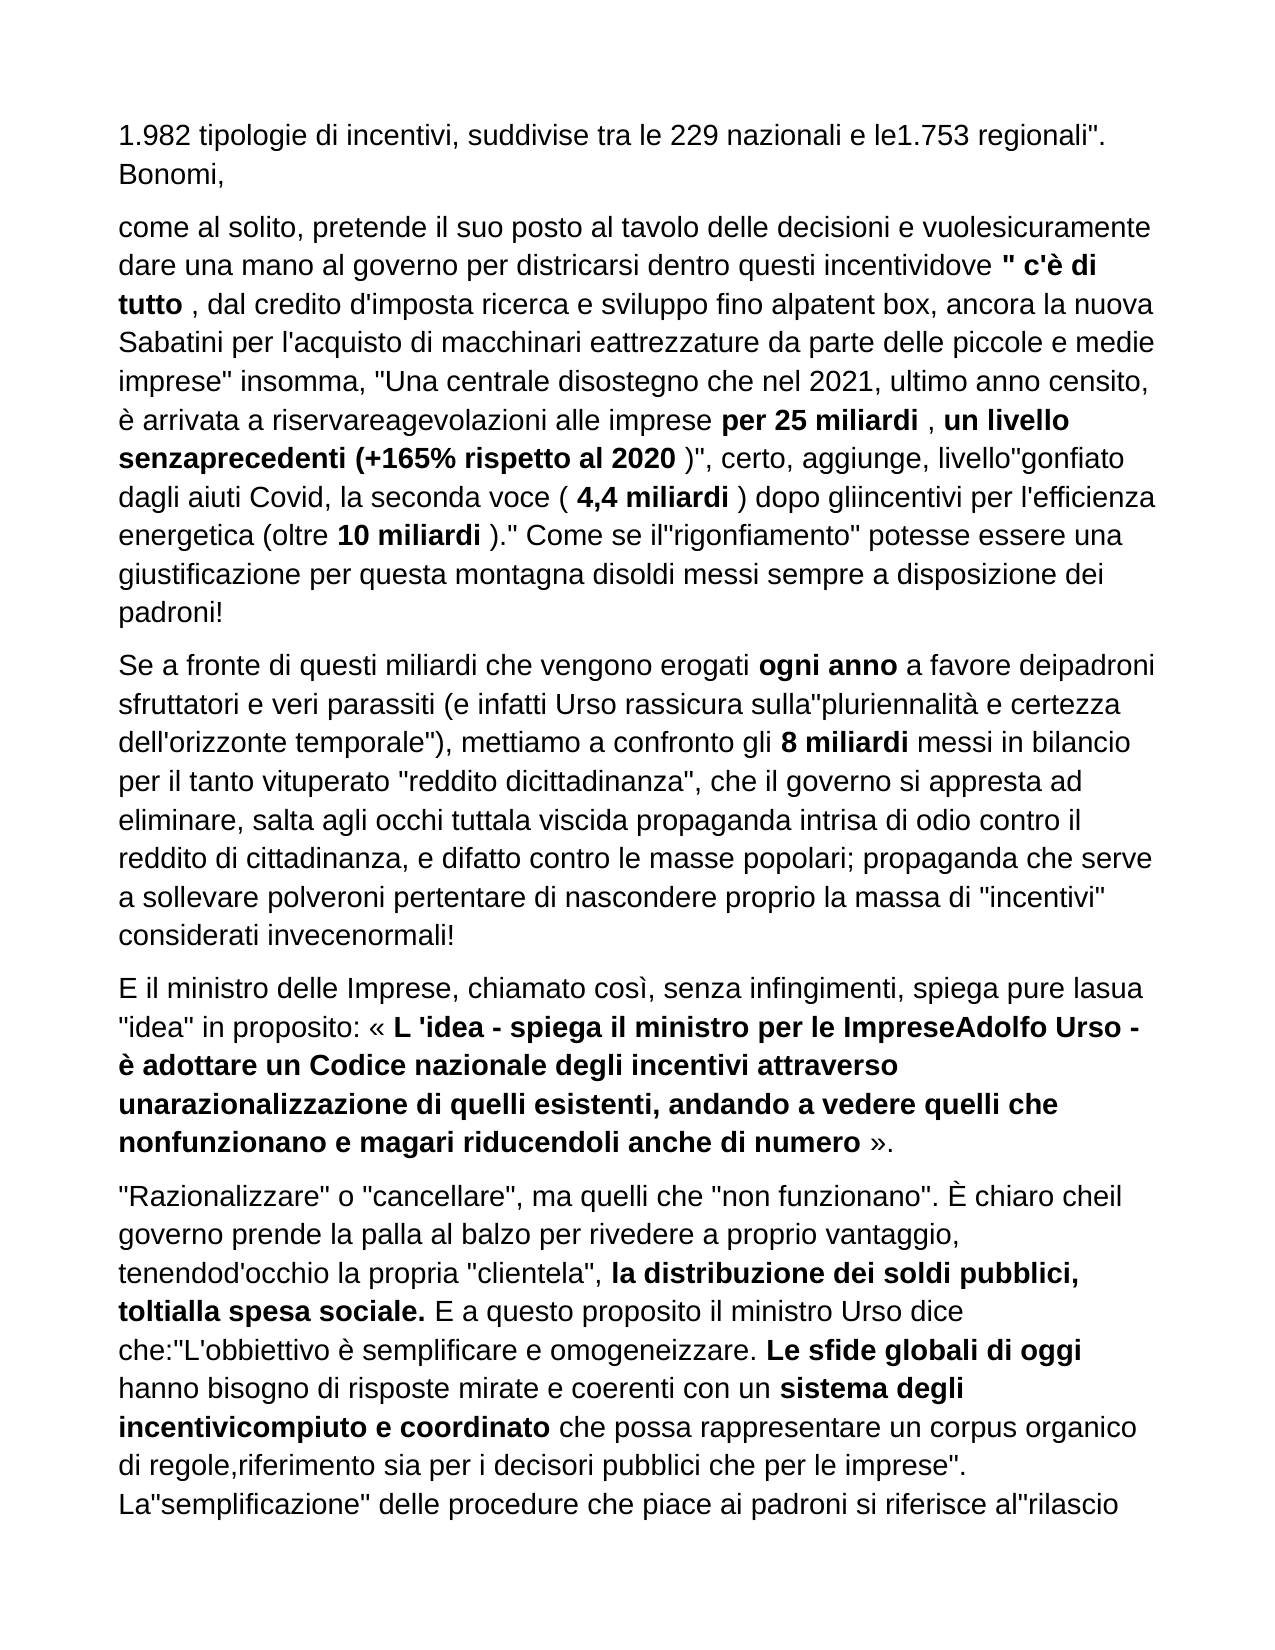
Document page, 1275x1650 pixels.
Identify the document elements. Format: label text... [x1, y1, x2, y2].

text come al solito, pretende il suo posto al tavolo delle decisioni e vuolesicuramente dare una mano al governo per districarsi dentro questi incentividove " c'è di tutto , dal credito d'imposta ricerca e sviluppo fino alpatent box, ancora la nuova Sabatini per l'acquisto di macchinari eattrezzature da parte delle piccole e medie imprese" insomma, "Una centrale disostegno che nel 2021, ultimo anno censito, è arrivata a riservareagevolazioni alle imprese per 25 miliardi , un livello senzaprecedenti (+165% rispetto al 2020 )", certo, aggiunge, livello"gonfiato dagli aiuti Covid, la seconda voce ( 4,4 miliardi ) dopo gliincentivi per l'efficienza energetica (oltre 10 miliardi )." Come se il"rigonfiamento" potesse essere una giustificazione per questa montagna disoldi messi sempre a disposizione dei padroni! [118, 210, 1157, 629]
text 1.982 tipologie di incentivi, suddivise tra le 229 nazionali e le1.753 regionali". Bonomi, [118, 118, 1157, 190]
text "Razionalizzare" o "cancellare", ma quelli che "non funzionano". È chiaro cheil governo prende la palla al balzo per rivedere a proprio vantaggio, tenendod'occhio la propria "clientela", la distribuzione dei soldi pubblici, toltialla spesa sociale. E a questo proposito il ministro Urso dice che:"L'obbiettivo è semplificare e omogeneizzare. Le sfide globali di oggi hanno bisogno di risposte mirate e coerenti con un sistema degli incentivicompiuto e coordinato che possa rappresentare un corpus organico di regole,riferimento sia per i decisori pubblici che per le imprese". La"semplificazione" delle procedure che piace ai padroni si riferisce al"rilascio [118, 1178, 1157, 1520]
text Se a fronte di questi miliardi che vengono erogati ogni anno a favore deipadroni sfruttatori e veri parassiti (e infatti Urso rassicura sulla"pluriennalità e certezza dell'orizzonte temporale"), mettiamo a confronto gli 8 miliardi messi in bilancio per il tanto vituperato "reddito dicittadinanza", che il governo si appresta ad eliminare, salta agli occhi tuttala viscida propaganda intrisa di odio contro il reddito di cittadinanza, e difatto contro le masse popolari; propaganda che serve a sollevare polveroni pertentare di nascondere proprio la massa di "incentivi" considerati invecenormali! [118, 648, 1157, 952]
text E il ministro delle Imprese, chiamato così, senza infingimenti, spiega pure lasua "idea" in proposito: « L 'idea - spiega il ministro per le ImpreseAdolfo Urso - è adottare un Codice nazionale degli incentivi attraverso unarazionalizzazione di quelli esistenti, andando a vedere quelli che nonfunzionano e magari riducendoli anche di numero ». [118, 971, 1157, 1159]
